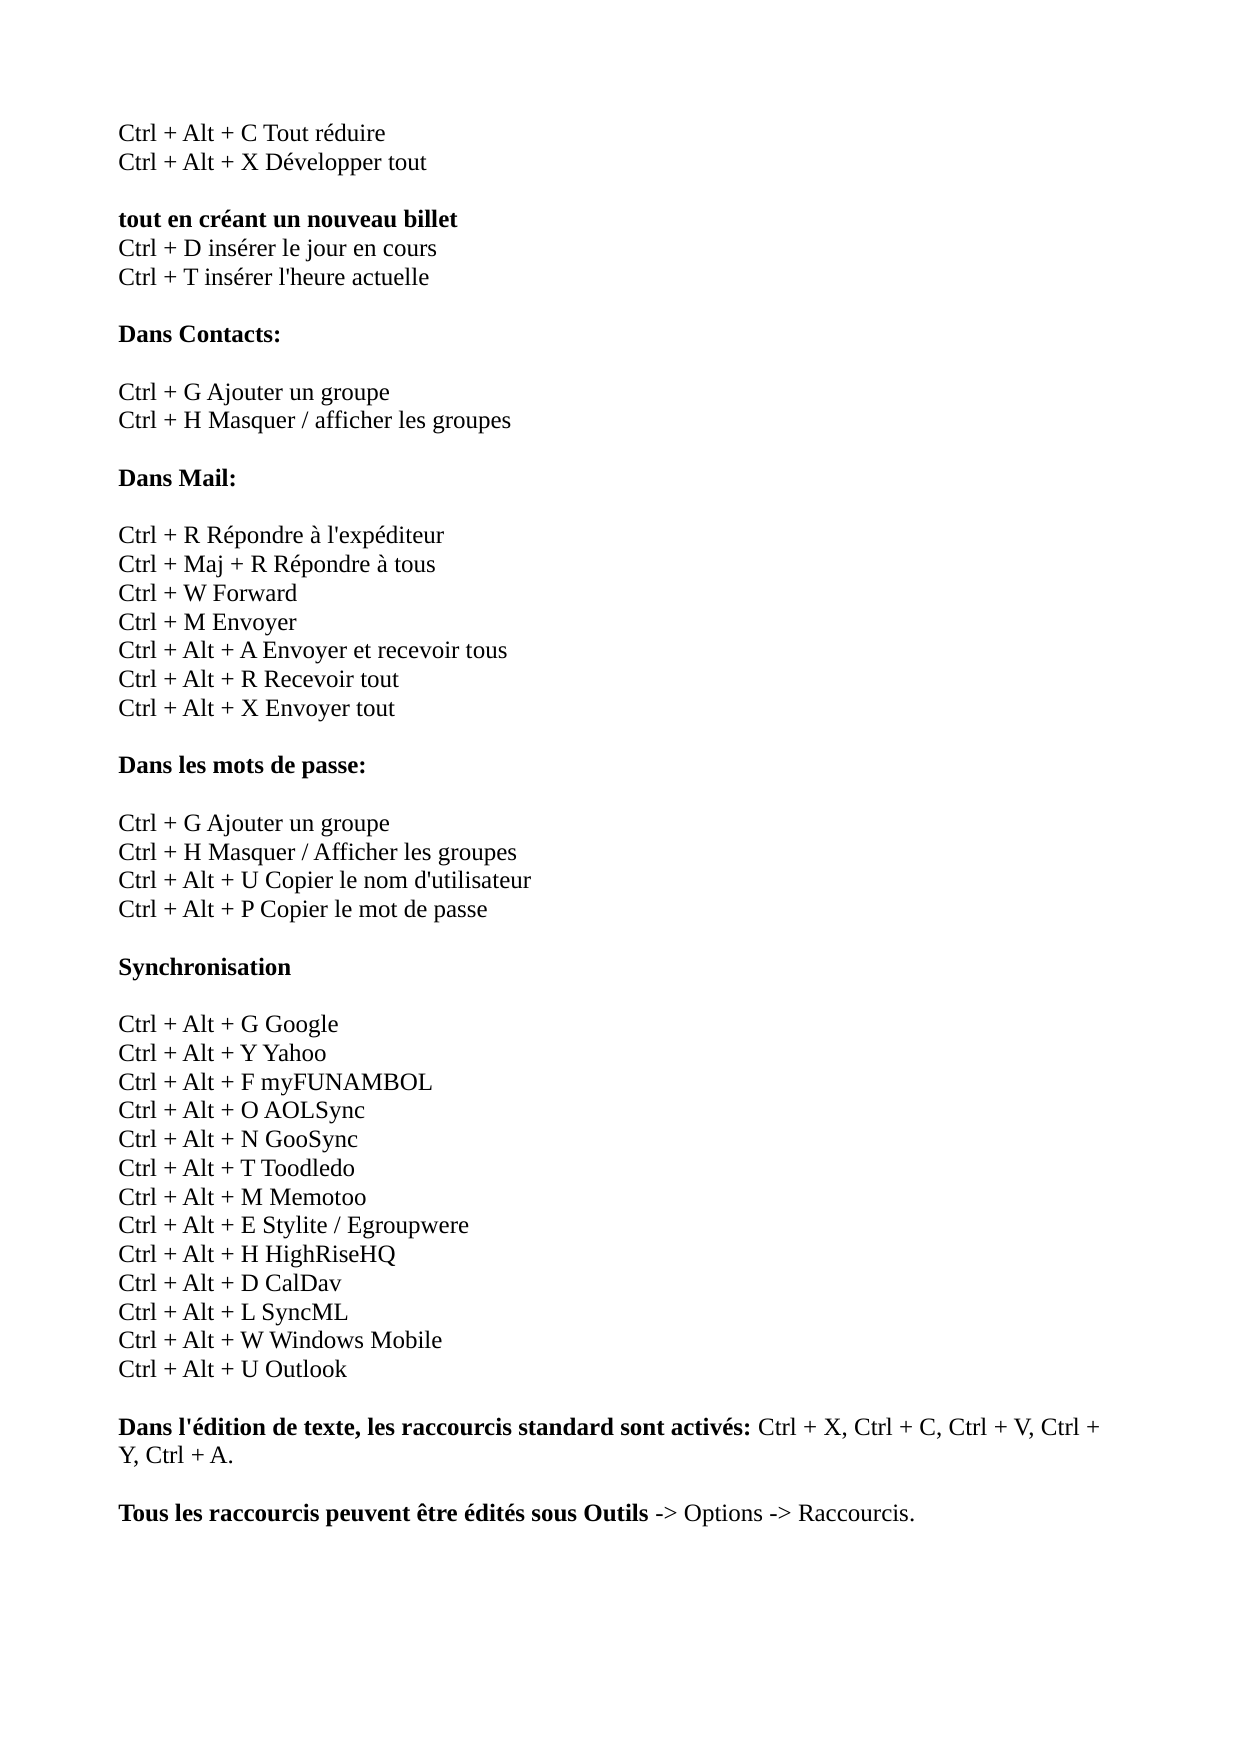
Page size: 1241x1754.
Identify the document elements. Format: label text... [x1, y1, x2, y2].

text Ctrl + G Ajouter un groupe [118, 377, 1122, 406]
text Dans les mots de passe: [118, 751, 1122, 779]
text Ctrl + Alt + H HighRiseHQ [118, 1239, 1122, 1268]
text Ctrl + Alt + D CalDav [118, 1268, 1122, 1297]
text Ctrl + H Masquer / afficher les groupes [118, 406, 1122, 434]
text Ctrl + Maj + R Répondre à tous [118, 549, 1122, 578]
text Ctrl + Alt + P Copier le mot de passe [118, 894, 1122, 923]
text Ctrl + Alt + G Google [118, 1009, 1122, 1038]
text Ctrl + Alt + R Recevoir tout [118, 664, 1122, 693]
text Ctrl + Alt + X Envoyer tout [118, 693, 1122, 722]
text Ctrl + Alt + X Développer tout [118, 147, 1122, 176]
text Ctrl + Alt + E Stylite / Egroupwere [118, 1211, 1122, 1239]
text tout en créant un nouveau billet [118, 204, 1122, 233]
text Ctrl + D insérer le jour en cours [118, 233, 1122, 262]
text Ctrl + R Répondre à l'expéditeur [118, 521, 1122, 549]
text Ctrl + Alt + Y Yahoo [118, 1038, 1122, 1067]
text Ctrl + M Envoyer [118, 607, 1122, 636]
text Ctrl + Alt + O AOLSync [118, 1096, 1122, 1124]
text Ctrl + Alt + N GooSync [118, 1124, 1122, 1153]
text Ctrl + Alt + U Copier le nom d'utilisateur [118, 866, 1122, 894]
text Tous les raccourcis peuvent être édités sous Outils -> Options -> Raccourcis. [118, 1498, 1122, 1527]
text Ctrl + Alt + W Windows Mobile [118, 1326, 1122, 1354]
text Ctrl + Alt + U Outlook [118, 1354, 1122, 1383]
text Ctrl + H Masquer / Afficher les groupes [118, 837, 1122, 866]
text Ctrl + Alt + L SyncML [118, 1297, 1122, 1326]
text Ctrl + Alt + T Toodledo [118, 1153, 1122, 1182]
text Dans Mail: [118, 463, 1122, 492]
text Ctrl + G Ajouter un groupe [118, 808, 1122, 837]
text Ctrl + Alt + A Envoyer et recevoir tous [118, 636, 1122, 664]
text Ctrl + Alt + M Memotoo [118, 1182, 1122, 1211]
text Ctrl + Alt + F myFUNAMBOL [118, 1067, 1122, 1096]
text Dans Contacts: [118, 319, 1122, 348]
text Synchronisation [118, 952, 1122, 981]
text Ctrl + Alt + C Tout réduire [118, 118, 1122, 147]
text Dans l'édition de texte, les raccourcis standard sont activés: Ctrl + X, Ctrl + C, Ctrl + V, Ctrl + Y, Ctrl + A. [118, 1412, 1122, 1469]
text Ctrl + W Forward [118, 578, 1122, 607]
text Ctrl + T insérer l'heure actuelle [118, 262, 1122, 291]
